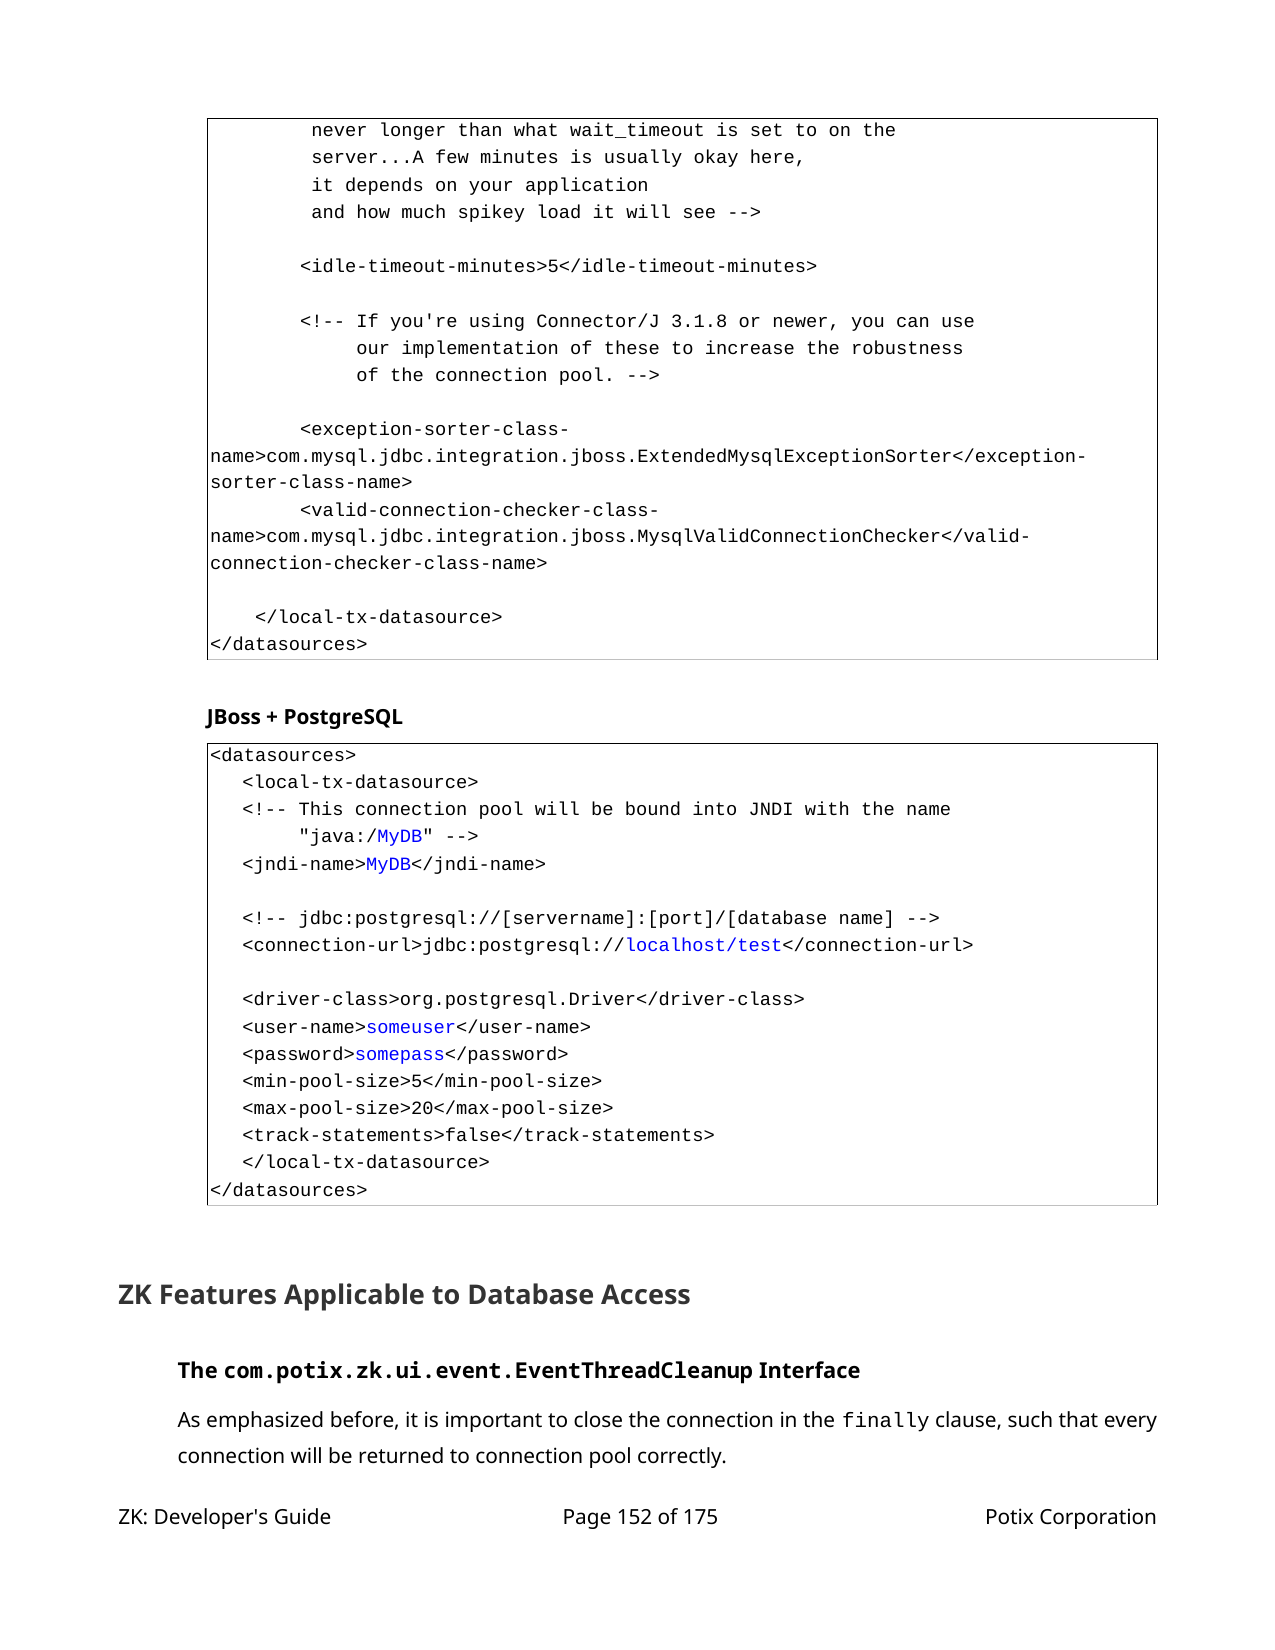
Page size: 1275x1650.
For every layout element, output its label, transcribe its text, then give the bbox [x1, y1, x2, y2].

text <valid-connection-checker-class-name>com.mysql.jdbc.integration.jboss.MysqlValidConnectionChecker</valid-connection-checker-class-name> [208, 497, 1157, 575]
text <!-- This connection pool will be bound into JNDI with the name [208, 797, 1157, 821]
text <password>somepass</password> [208, 1042, 1157, 1066]
text server...A few minutes is usually okay here, [208, 145, 1157, 169]
subtitle ZK Features Applicable to Database Access [118, 1276, 1157, 1312]
text <datasources> [208, 744, 1157, 767]
text <track-statements>false</track-statements> [208, 1123, 1157, 1147]
text <driver-class>org.postgresql.Driver</driver-class> [208, 987, 1157, 1012]
text </local-tx-datasource> [208, 605, 1157, 629]
text <exception-sorter-class-name>com.mysql.jdbc.integration.jboss.ExtendedMysqlExceptionSorter</exception-sorter-class-name> [208, 417, 1157, 494]
text <local-tx-datasource> [208, 770, 1157, 794]
text </datasources> [208, 632, 1157, 659]
text <idle-timeout-minutes>5</idle-timeout-minutes> [208, 254, 1157, 278]
text </local-tx-datasource> [208, 1150, 1157, 1175]
text <user-name>someuser</user-name> [208, 1014, 1157, 1039]
subtitle JBoss + PostgreSQL [207, 702, 1157, 730]
text our implementation of these to increase the robustness [208, 336, 1157, 360]
text </datasources> [208, 1178, 1157, 1205]
text never longer than what wait_timeout is set to on the [208, 119, 1157, 142]
text <min-pool-size>5</min-pool-size> [208, 1069, 1157, 1093]
text <!-- jdbc:postgresql://[servername]:[port]/[database name] --> [208, 906, 1157, 930]
text it depends on your application [208, 172, 1157, 197]
text and how much spikey load it will see --> [208, 200, 1157, 224]
text of the connection pool. --> [208, 363, 1157, 387]
text <jndi-name>MyDB</jndi-name> [208, 851, 1157, 876]
text <connection-url>jdbc:postgresql://localhost/test</connection-url> [208, 933, 1157, 957]
text <!-- If you're using Connector/J 3.1.8 or newer, you can use [208, 308, 1157, 333]
text "java:/MyDB" --> [208, 824, 1157, 848]
subtitle The com.potix.zk.ui.event.EventThreadCleanup Interface [177, 1355, 1157, 1385]
text <max-pool-size>20</max-pool-size> [208, 1096, 1157, 1120]
text As emphasized before, it is important to close the connection in the finally clause, such that every connection will be returned to connection pool correctly. [177, 1406, 1157, 1469]
